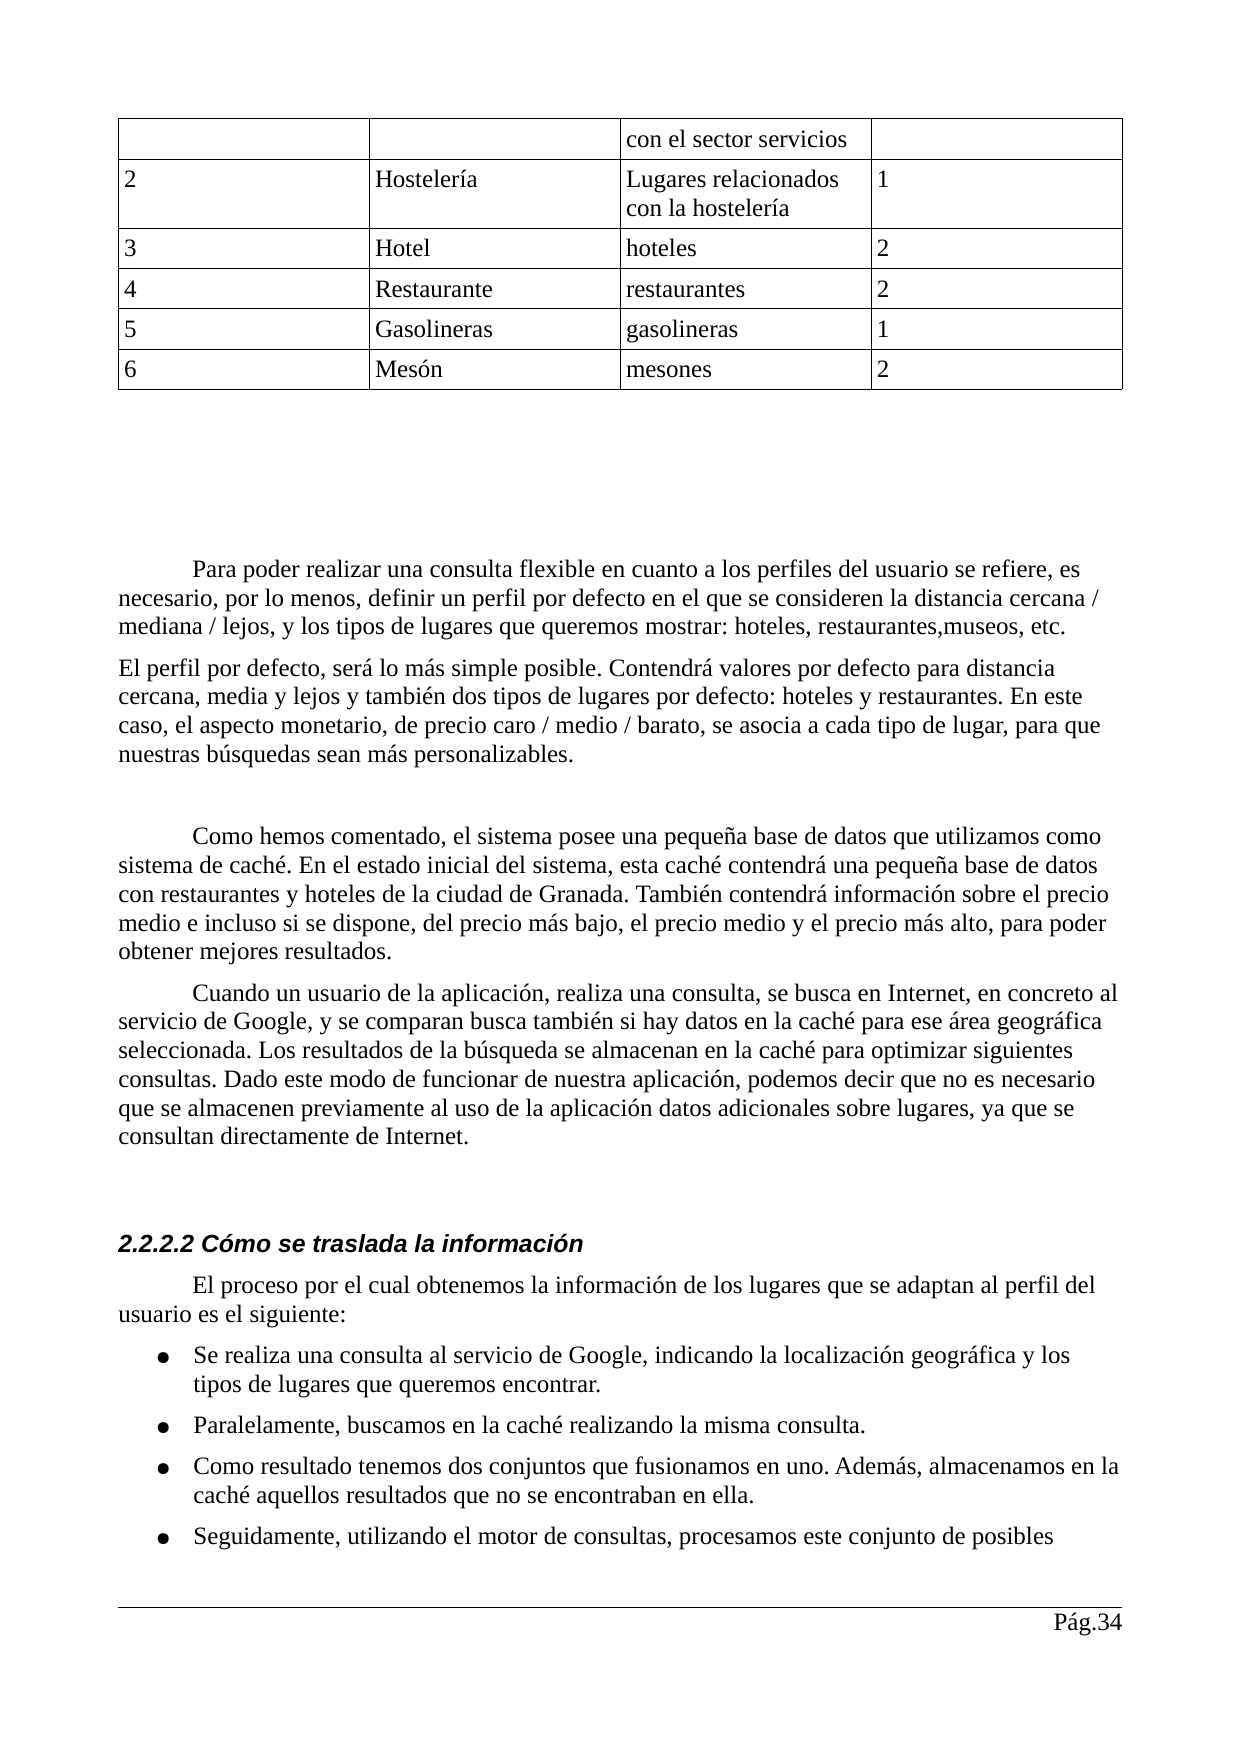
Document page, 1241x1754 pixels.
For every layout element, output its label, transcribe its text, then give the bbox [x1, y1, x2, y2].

table_cell 2 [872, 269, 1122, 308]
list Como resultado tenemos dos conjuntos que fusionamos en uno. Además, almacenamos en la caché aquellos resultados que no se encontraban en ella. [156, 1451, 1122, 1509]
table_cell 2 [872, 350, 1122, 389]
table_cell gasolineras [621, 309, 871, 348]
table_cell 5 [119, 309, 369, 348]
text Como hemos comentado, el sistema posee una pequeña base de datos que utilizamos como sistema de caché. En el estado inicial del sistema, esta caché contendrá una pequeña base de datos con restaurantes y hoteles de la ciudad de Granada. También contendrá información sobre el precio medio e incluso si se dispone, del precio más bajo, el precio medio y el precio más alto, para poder obtener mejores resultados. [118, 821, 1122, 965]
table_cell Hostelería [370, 160, 620, 227]
table_cell Mesón [370, 350, 620, 389]
table_cell Hotel [370, 229, 620, 268]
table_cell [370, 119, 620, 158]
table_cell con el sector servicios [621, 119, 871, 158]
subtitle 2.2.2.2 Cómo se traslada la información [118, 1229, 1122, 1257]
table_cell - [872, 119, 1122, 158]
table_cell 2 [872, 229, 1122, 268]
table_cell 6 [119, 350, 369, 389]
table_cell Restaurante [370, 269, 620, 308]
table_cell 2 [119, 160, 369, 227]
table_cell 1 [872, 309, 1122, 348]
list Se realiza una consulta al servicio de Google, indicando la localización geográfica y los tipos de lugares que queremos encontrar. [156, 1340, 1122, 1397]
text Para poder realizar una consulta flexible en cuanto a los perfiles del usuario se refiere, es necesario, por lo menos, definir un perfil por defecto en el que se consideren la distancia cercana / mediana / lejos, y los tipos de lugares que queremos mostrar: hoteles, restaurantes,museos, etc. [118, 554, 1122, 640]
table_cell [119, 119, 369, 158]
text El proceso por el cual obtenemos la información de los lugares que se adaptan al perfil del usuario es el siguiente: [118, 1270, 1122, 1327]
text El perfil por defecto, será lo más simple posible. Contendrá valores por defecto para distancia cercana, media y lejos y también dos tipos de lugares por defecto: hoteles y restaurantes. En este caso, el aspecto monetario, de precio caro / medio / barato, se asocia a cada tipo de lugar, para que nuestras búsquedas sean más personalizables. [118, 653, 1122, 768]
table_cell hoteles [621, 229, 871, 268]
text Cuando un usuario de la aplicación, realiza una consulta, se busca en Internet, en concreto al servicio de Google, y se comparan busca también si hay datos en la caché para ese área geográfica seleccionada. Los resultados de la búsqueda se almacenan en la caché para optimizar siguientes consultas. Dado este modo de funcionar de nuestra aplicación, podemos decir que no es necesario que se almacenen previamente al uso de la aplicación datos adicionales sobre lugares, ya que se consultan directamente de Internet. [118, 978, 1122, 1150]
table_cell Gasolineras [370, 309, 620, 348]
list Seguidamente, utilizando el motor de consultas, procesamos este conjunto de posibles [156, 1521, 1122, 1550]
table_cell Lugares relacionados con la hostelería [621, 160, 871, 227]
list Paralelamente, buscamos en la caché realizando la misma consulta. [156, 1410, 1122, 1439]
table_cell mesones [621, 350, 871, 389]
table_cell 3 [119, 229, 369, 268]
table_cell restaurantes [621, 269, 871, 308]
table_cell 1 [872, 160, 1122, 227]
table_cell 4 [119, 269, 369, 308]
